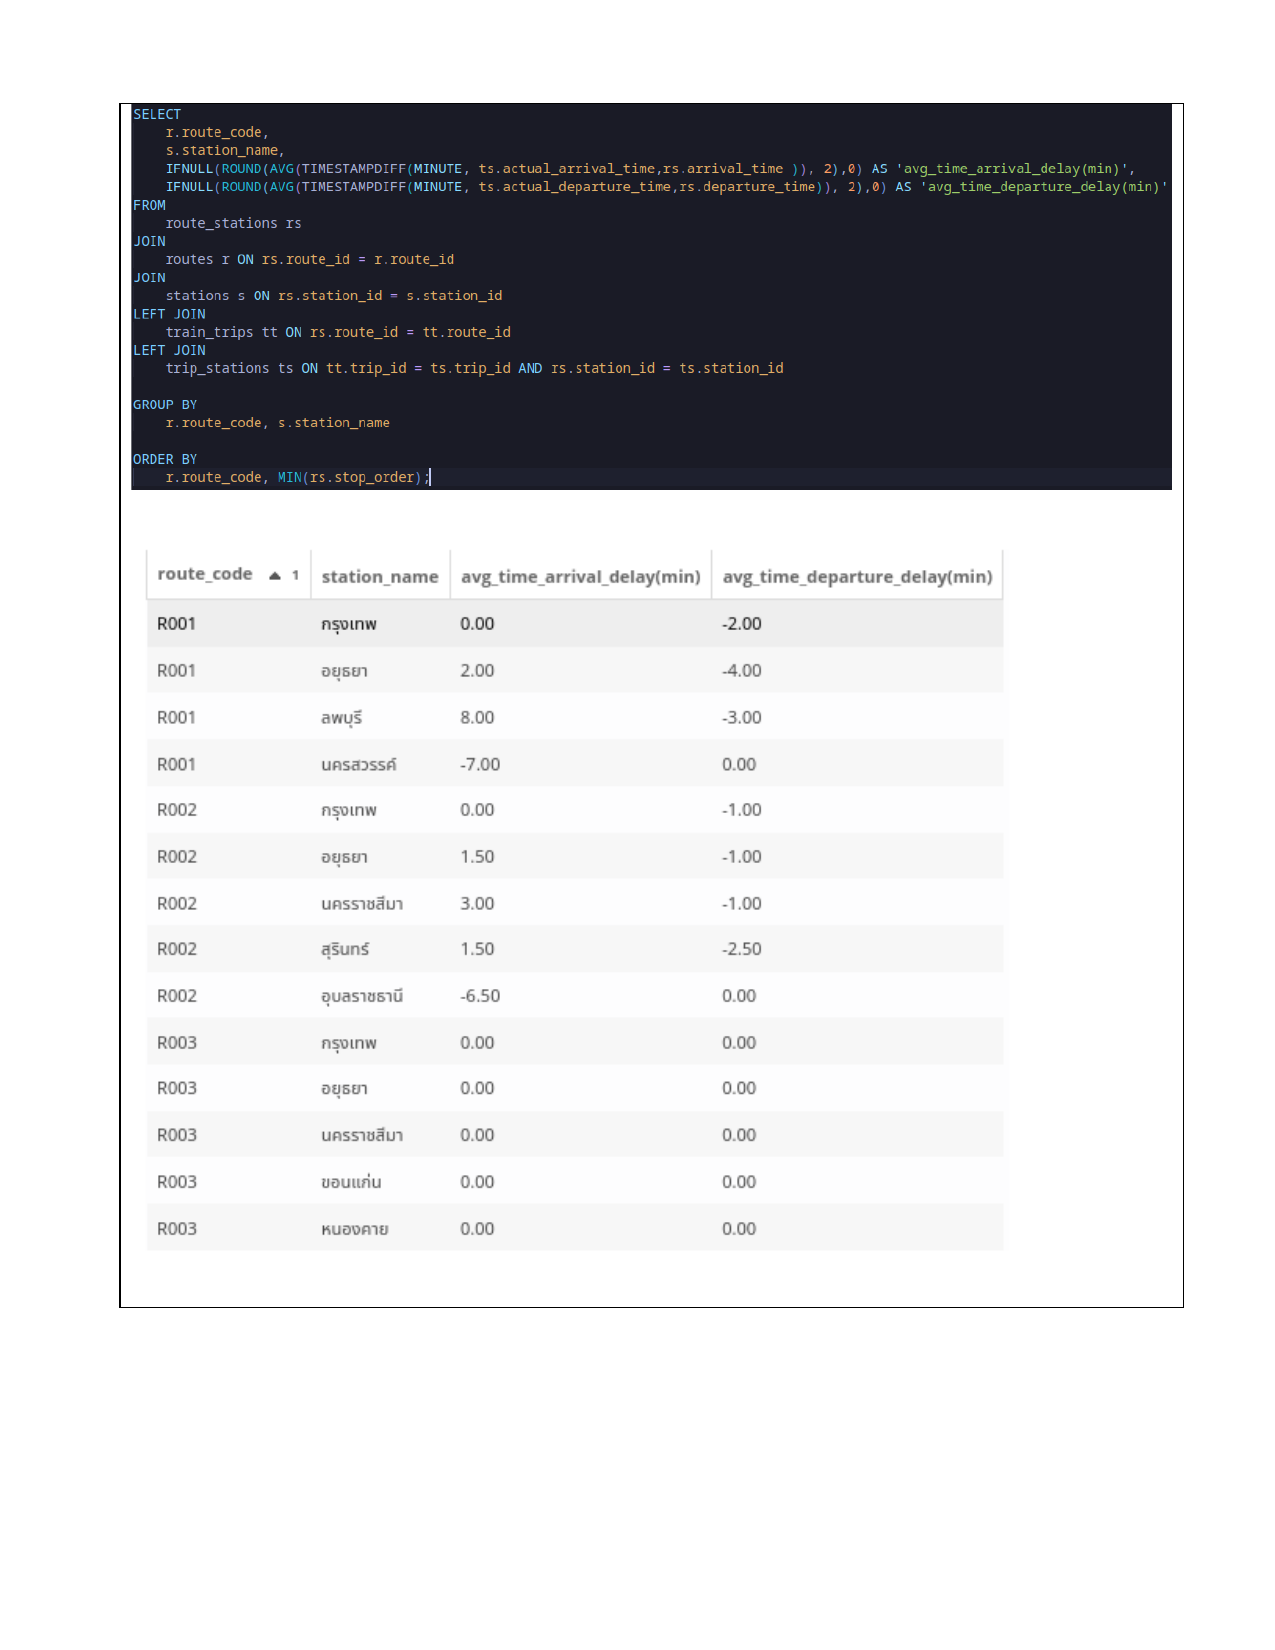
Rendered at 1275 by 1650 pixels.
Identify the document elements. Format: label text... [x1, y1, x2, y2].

picture [143, 544, 1010, 1257]
picture [131, 104, 1172, 490]
table_cell แสดงรหัสเส้นทาง ชื่อสถานี เวลาdelayเฉลี่ยขาเข้า (นาที) เวลาdelayเฉลี่ยขาออก (นาที) (SQL + ผลลัพธ์) [121, 104, 1183, 1307]
